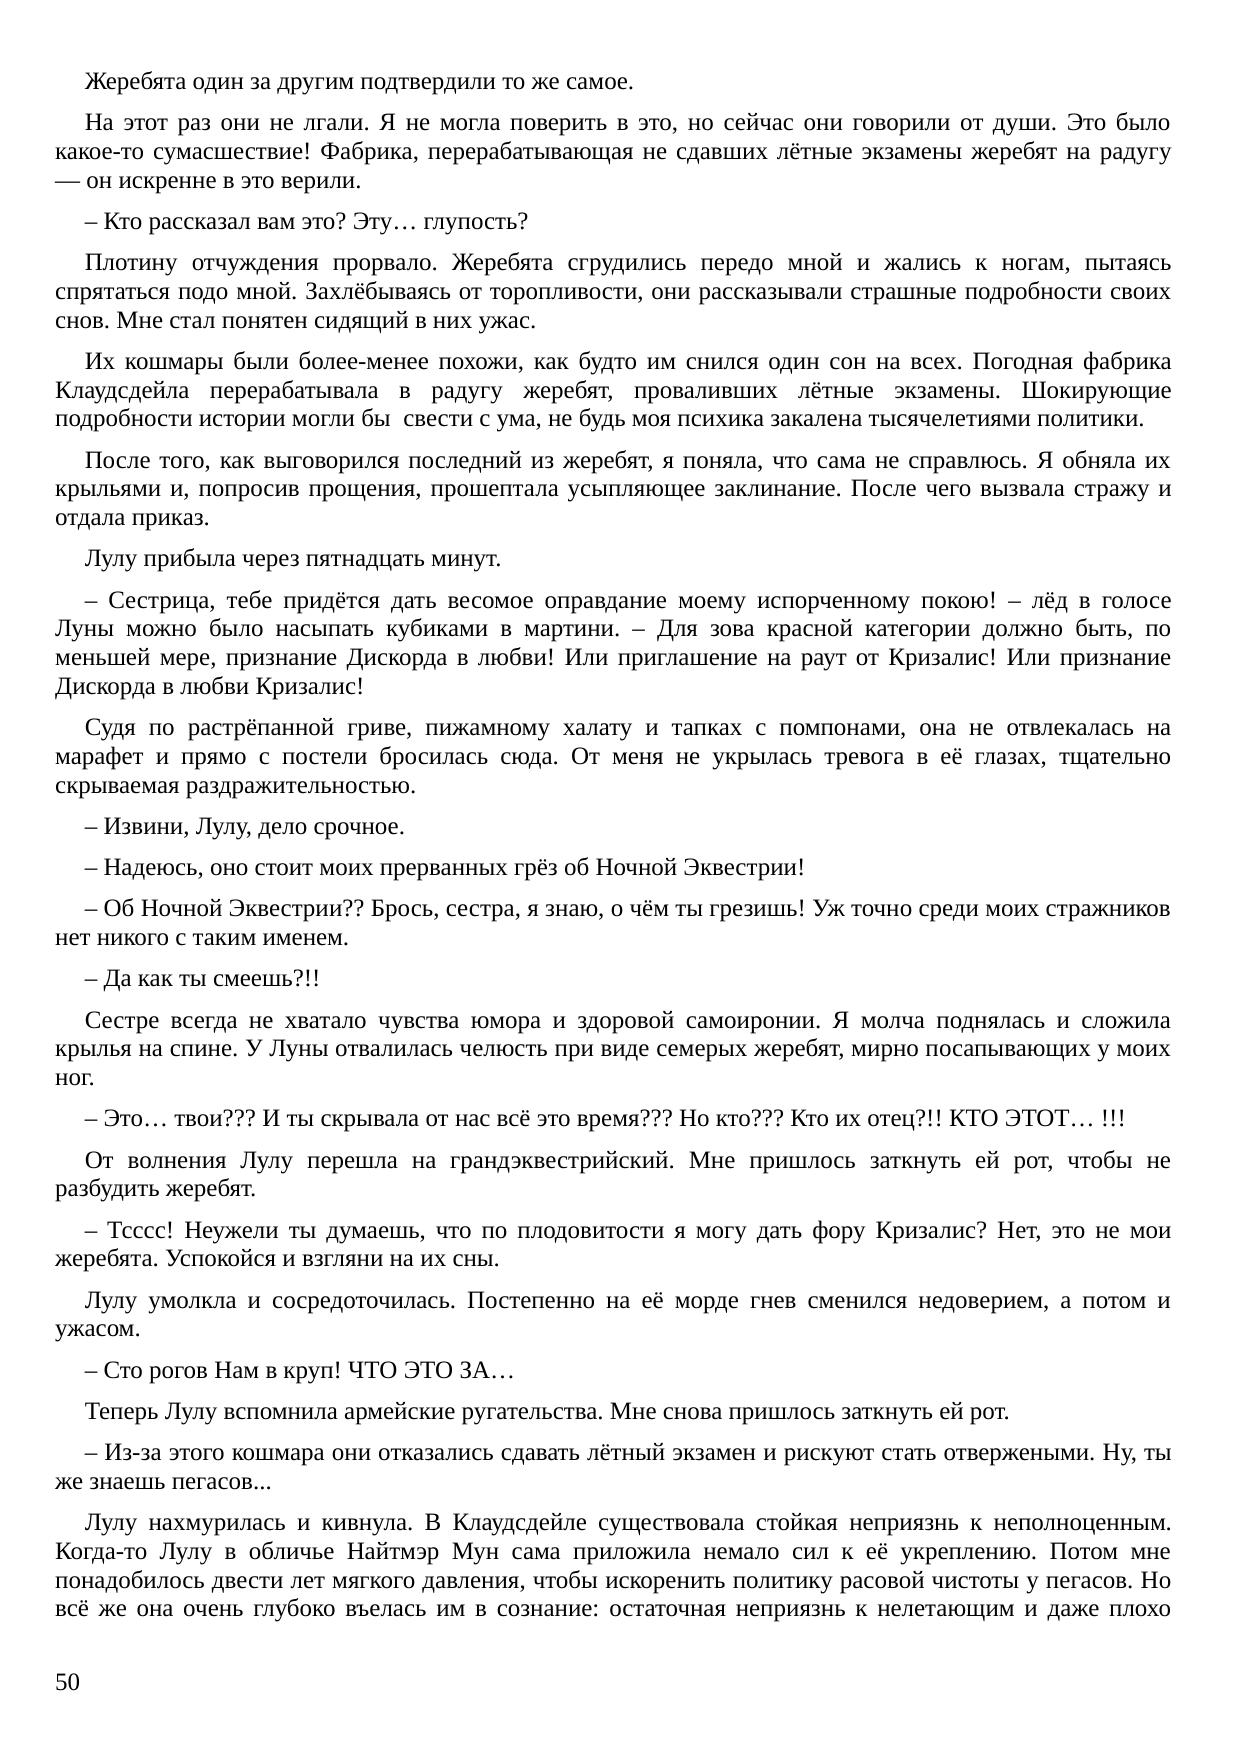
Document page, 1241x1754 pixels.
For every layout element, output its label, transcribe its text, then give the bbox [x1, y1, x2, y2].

text – Сто рогов Нам в круп! ЧТО ЭТО ЗА… [55, 1355, 1173, 1383]
text Лулу нахмурилась и кивнула. В Клаудсдейле существовала стойкая неприязнь к неполноценным. Когда-то Лулу в обличье Найтмэр Мун сама приложила немало сил к её укреплению. Потом мне понадобилось двести лет мягкого давления, чтобы искоренить политику расовой чистоты у пегасов. Но всё же она очень глубоко въелась им в сознание: остаточная неприязнь к нелетающим и даже плохо [55, 1507, 1173, 1622]
text – Надеюсь, оно стоит моих прерванных грёз об Ночной Эквестрии! [55, 852, 1173, 881]
text На этот раз они не лгали. Я не могла поверить в это, но сейчас они говорили от души. Это было какое-то сумасшествие! Фабрика, перерабатывающая не сдавших лётные экзамены жеребят на радугу — он искренне в это верили. [55, 107, 1173, 193]
text – Извини, Лулу, дело срочное. [55, 811, 1173, 840]
text Лулу прибыла через пятнадцать минут. [55, 543, 1173, 572]
text Теперь Лулу вспомнила армейские ругательства. Мне снова пришлось заткнуть ей рот. [55, 1396, 1173, 1425]
text Плотину отчуждения прорвало. Жеребята сгрудились передо мной и жались к ногам, пытаясь спрятаться подо мной. Захлёбываясь от торопливости, они рассказывали страшные подробности своих снов. Мне стал понятен сидящий в них ужас. [55, 247, 1173, 333]
text Жеребята один за другим подтвердили то же самое. [55, 66, 1173, 95]
text – Из-за этого кошмара они отказались сдавать лётный экзамен и рискуют стать отвержеными. Ну, ты же знаешь пегасов... [55, 1437, 1173, 1495]
text – Об Ночной Эквестрии?? Брось, сестра, я знаю, о чём ты грезишь! Уж точно среди моих стражников нет никого с таким именем. [55, 893, 1173, 951]
text От волнения Лулу перешла на грандэквестрийский. Мне пришлось заткнуть ей рот, чтобы не разбудить жеребят. [55, 1145, 1173, 1202]
text – Да как ты смеешь?!! [55, 963, 1173, 992]
text Их кошмары были более-менее похожи, как будто им снился один сон на всех. Погодная фабрика Клаудсдейла перерабатывала в радугу жеребят, проваливших лётные экзамены. Шокирующие подробности истории могли бы свести с ума, не будь моя психика закалена тысячелетиями политики. [55, 346, 1173, 432]
text Сестре всегда не хватало чувства юмора и здоровой самоиронии. Я молча поднялась и сложила крылья на спине. У Луны отвалилась челюсть при виде семерых жеребят, мирно посапывающих у моих ног. [55, 1005, 1173, 1091]
text Лулу умолкла и сосредоточилась. Постепенно на её морде гнев сменился недоверием, а потом и ужасом. [55, 1285, 1173, 1342]
text – Это… твои??? И ты скрывала от нас всё это время??? Но кто??? Кто их отец?!! КТО ЭТОТ… !!! [55, 1103, 1173, 1132]
text – Сестрица, тебе придётся дать весомое оправдание моему испорченному покою! – лёд в голосе Луны можно было насыпать кубиками в мартини. – Для зова красной категории должно быть, по меньшей мере, признание Дискорда в любви! Или приглашение на раут от Кризалис! Или признание Дискорда в любви Кризалис! [55, 585, 1173, 700]
text – Кто рассказал вам это? Эту… глупость? [55, 206, 1173, 235]
text – Тсссс! Неужели ты думаешь, что по плодовитости я могу дать фору Кризалис? Нет, это не мои жеребята. Успокойся и взгляни на их сны. [55, 1215, 1173, 1272]
text Судя по растрёпанной гриве, пижамному халату и тапках с помпонами, она не отвлекалась на марафет и прямо с постели бросилась сюда. От меня не укрылась тревога в её глазах, тщательно скрываемая раздражительностью. [55, 712, 1173, 798]
text После того, как выговорился последний из жеребят, я поняла, что сама не справлюсь. Я обняла их крыльями и, попросив прощения, прошептала усыпляющее заклинание. После чего вызвала стражу и отдала приказ. [55, 445, 1173, 531]
